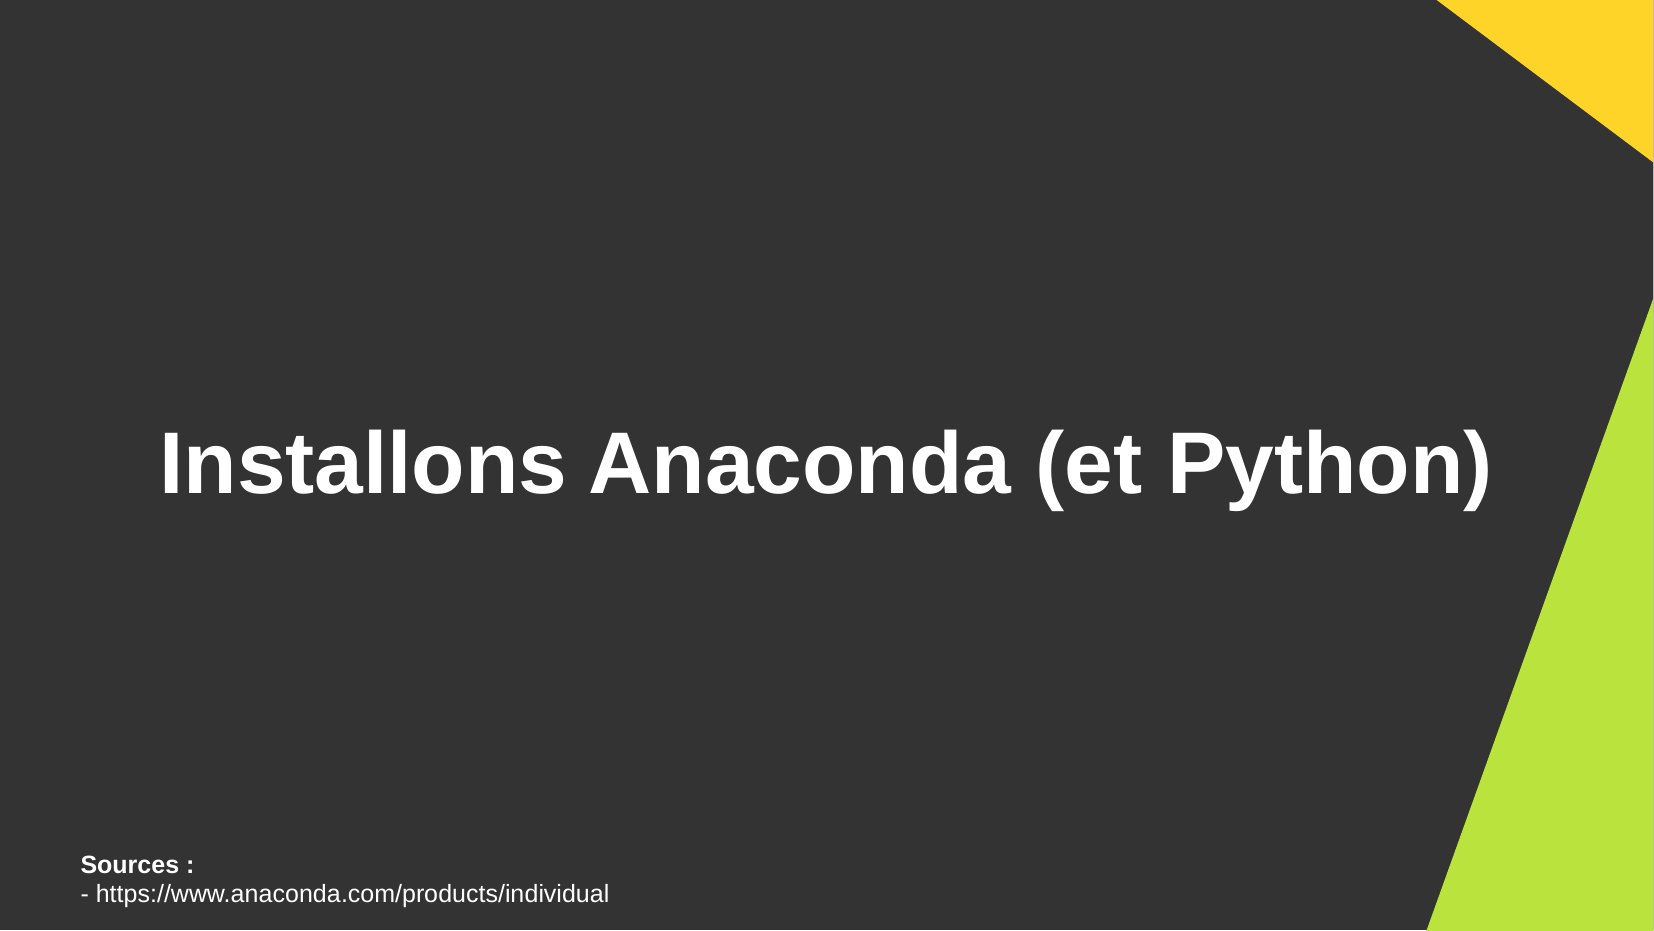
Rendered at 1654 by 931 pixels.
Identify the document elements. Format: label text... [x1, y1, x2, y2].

text_box [1436, 0, 1654, 163]
title Installons Anaconda (et Python) [31, 413, 1622, 517]
text_box Sources : - https://www.anaconda.com/products/individual [65, 843, 1483, 915]
text_box [1426, 296, 1654, 931]
